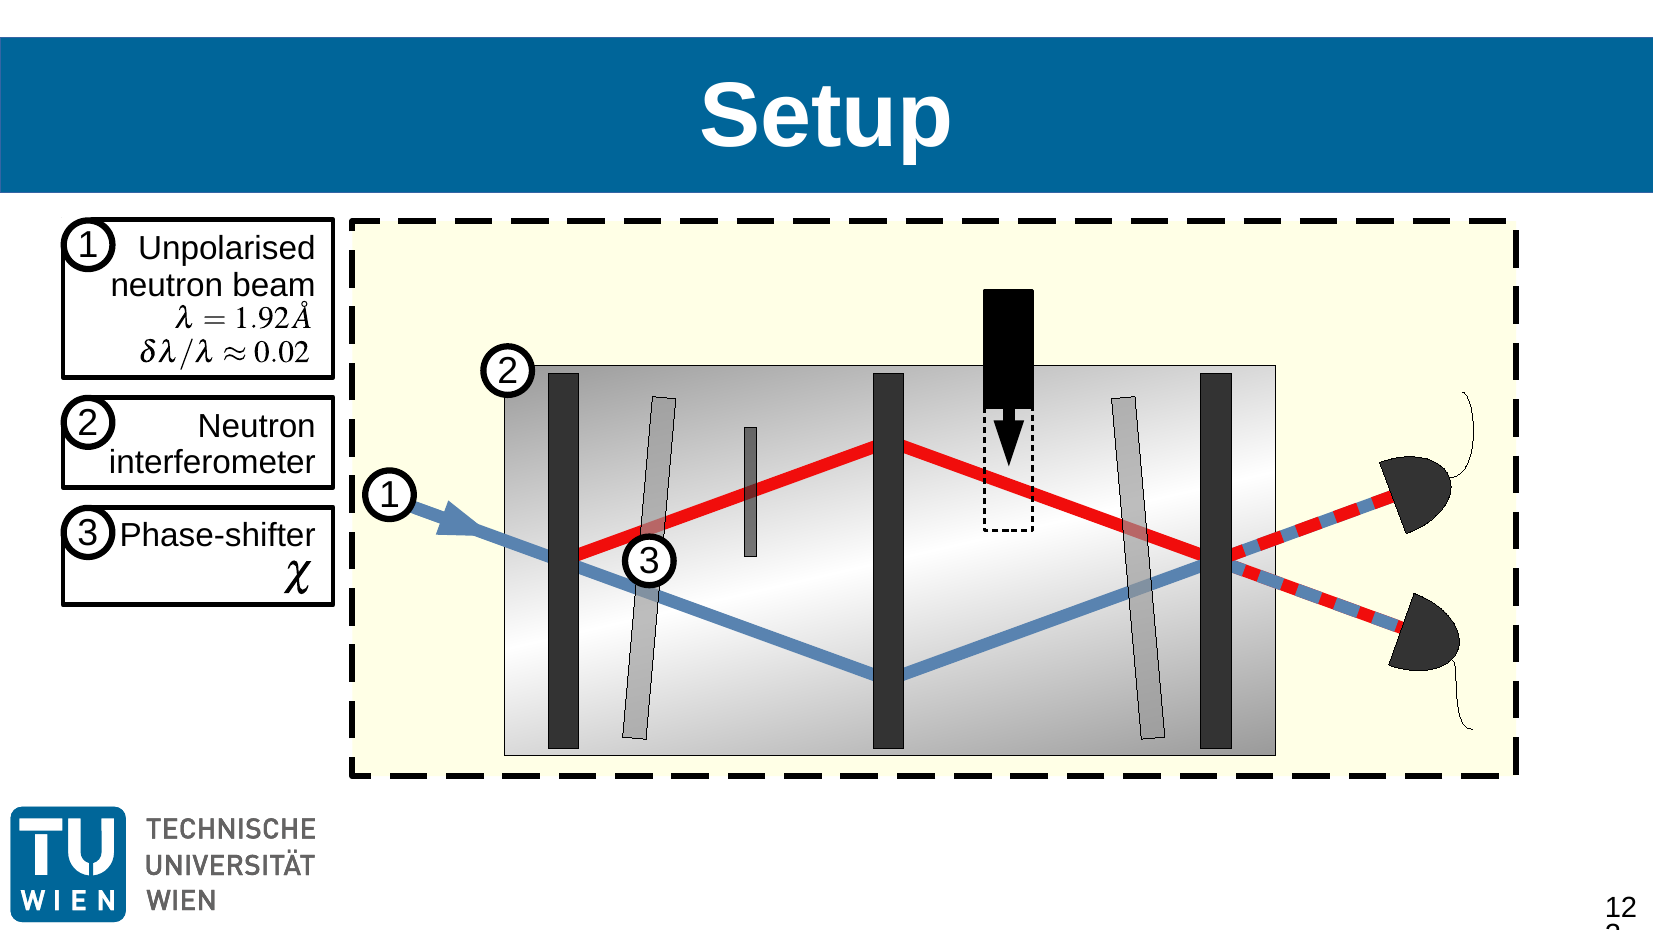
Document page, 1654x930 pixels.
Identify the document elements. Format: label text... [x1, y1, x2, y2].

picture [271, 551, 319, 602]
text_box [62, 219, 90, 244]
text_box 1 [365, 470, 414, 520]
text_box Phase-shifter [63, 507, 334, 605]
text_box [62, 506, 90, 531]
picture [135, 297, 316, 374]
text_box [352, 221, 1517, 777]
title Setup [0, 37, 1653, 193]
text_box Unpolarised neutron beam [63, 219, 334, 378]
text_box 2 [483, 346, 532, 395]
text_box 3 [625, 536, 674, 586]
text_box [62, 396, 90, 421]
text_box 1 [63, 220, 113, 270]
text_box 2 [63, 397, 113, 447]
text_box 3 [63, 507, 113, 558]
text_box Neutron interferometer [63, 397, 334, 488]
